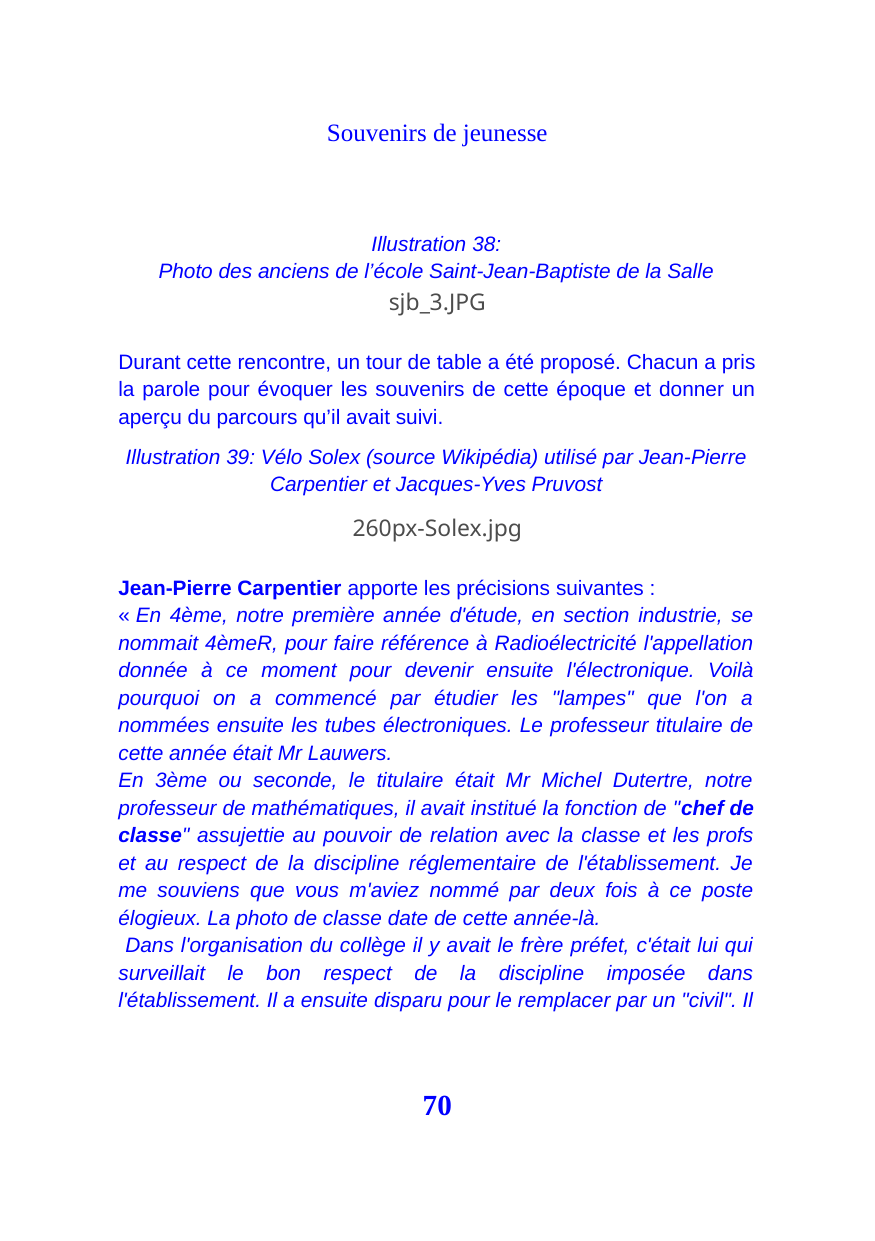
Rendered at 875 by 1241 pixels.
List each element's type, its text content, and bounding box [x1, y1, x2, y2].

text Illustration 39: Vélo Solex (source Wikipédia) utilisé par Jean-Pierre Carpentier et Jacques-Yves Pruvost [118, 445, 756, 496]
text 260px-Solex.jpg [118, 512, 756, 543]
text En 3ème ou seconde, le titulaire était Mr Michel Dutertre, notre professeur de mathématiques, il avait institué la fonction de "chef de classe" assujettie au pouvoir de relation avec la classe et les profs et au respect de la discipline réglementaire de l'établissement. Je me souviens que vous m'aviez nommé par deux fois à ce poste élogieux. La photo de classe date de cette année-là. [118, 768, 756, 930]
text Photo des anciens de l’école Saint-Jean-Baptiste de la Salle [118, 259, 756, 283]
text Durant cette rencontre, un tour de table a été proposé. Chacun a pris la parole pour évoquer les souvenirs de cette époque et donner un aperçu du parcours qu’il avait suivi. [118, 350, 756, 429]
text sjb_3.JPG [118, 286, 756, 318]
text « En 4ème, notre première année d'étude, en section industrie, se nommait 4èmeR, pour faire référence à Radioélectricité l'appellation donnée à ce moment pour devenir ensuite l'électronique. Voilà pourquoi on a commencé par étudier les "lampes" que l'on a nommées ensuite les tubes électroniques. Le professeur titulaire de cette année était Mr Lauwers. [118, 603, 756, 765]
text Jean-Pierre Carpentier apporte les précisions suivantes : [118, 576, 756, 600]
text Dans l'organisation du collège il y avait le frère préfet, c'était lui qui surveillait le bon respect de la discipline imposée dans l'établissement. Il a ensuite disparu pour le remplacer par un "civil". Il [118, 933, 756, 1012]
text Illustration 38: [118, 231, 756, 255]
